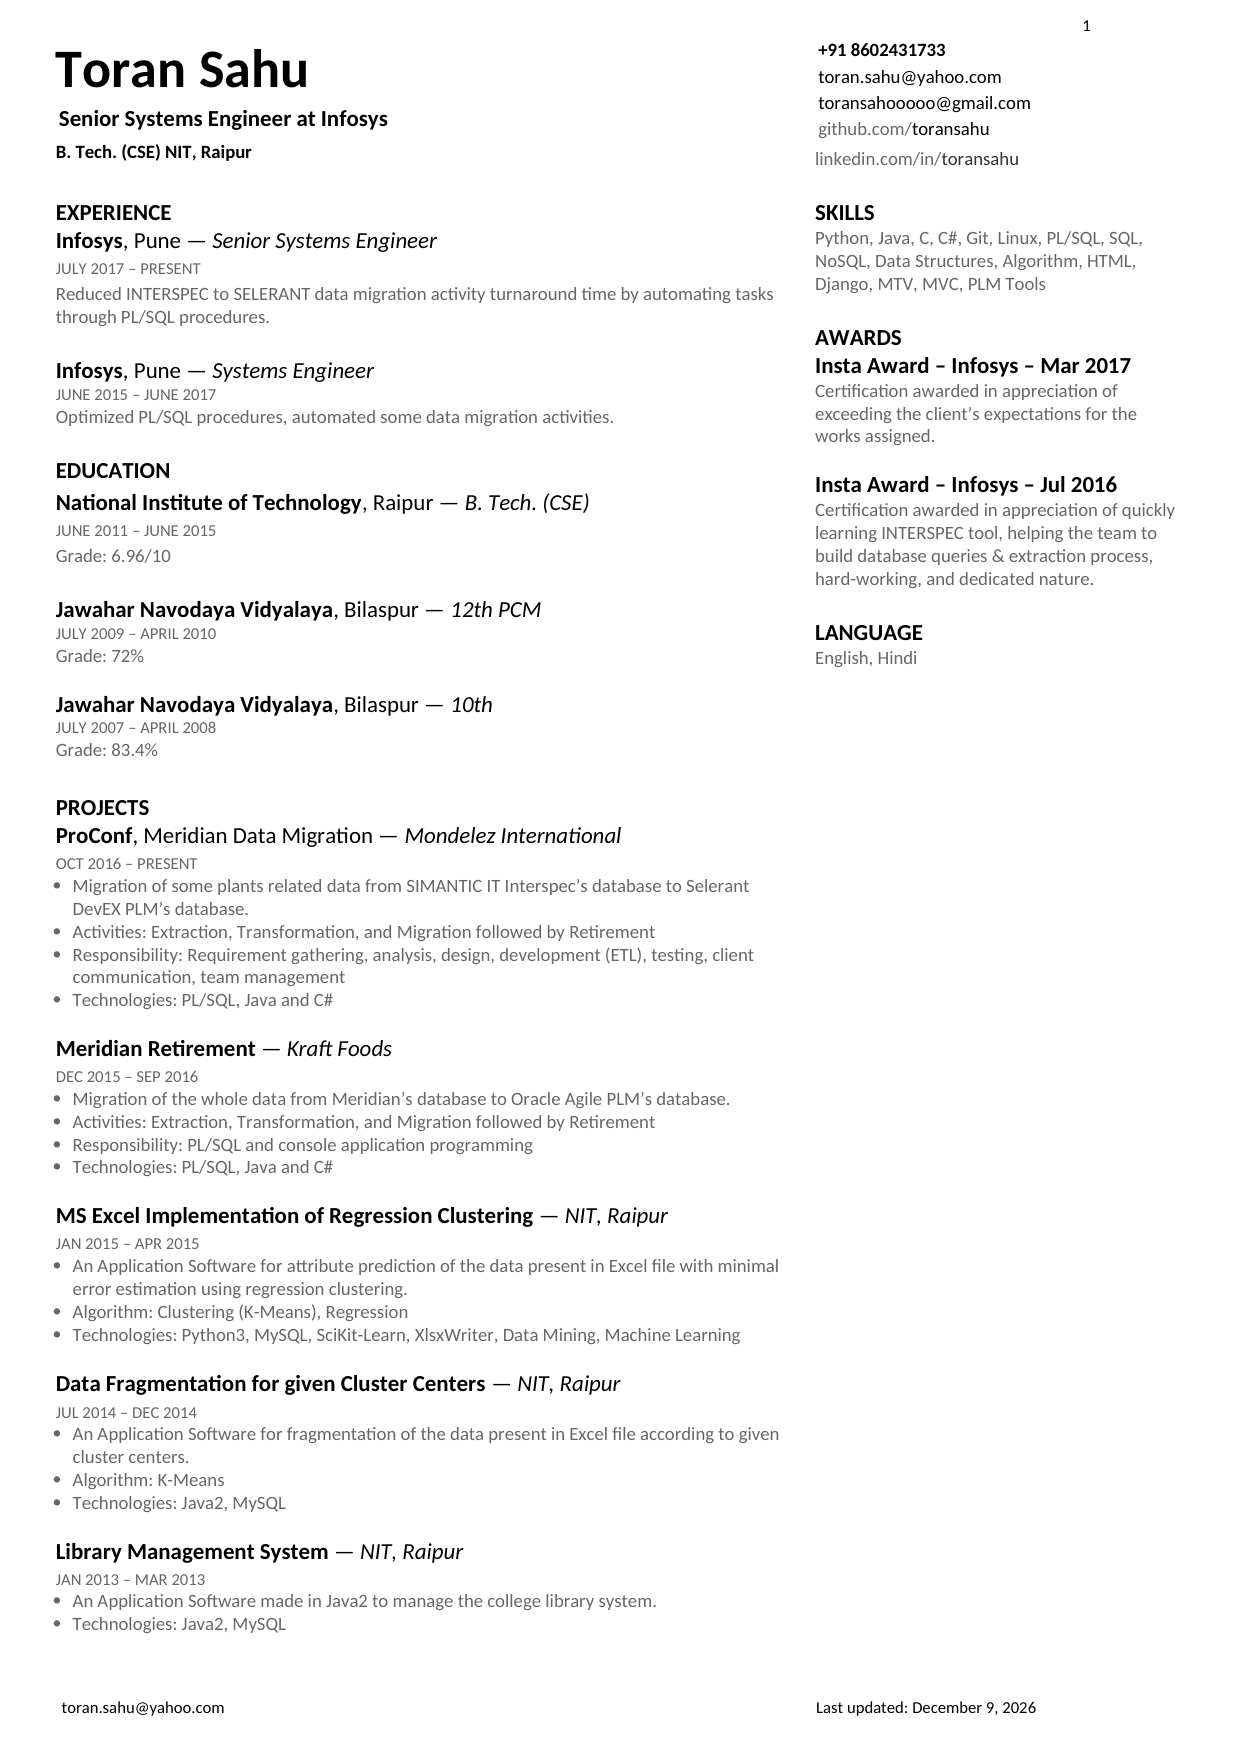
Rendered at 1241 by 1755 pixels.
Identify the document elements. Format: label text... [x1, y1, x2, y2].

table_cell [804, 673, 1197, 1642]
table_cell LANGUAGE [804, 590, 1197, 646]
table_cell Python, Java, C, C#, Git, Linux, PL/SQL, SQL, NoSQL, Data Structures, Algorithm, HTML, Django, MTV, MVC, PLM Tools [804, 226, 1197, 295]
table_cell English, Hindi [804, 646, 1197, 673]
table_header +91 8602431733 toran.sahu@yahoo.com toransahooooo@gmail.com github.com/toransahu linkedin.com/in/toransahu [804, 35, 1197, 170]
table_cell Insta Award – Infosys – Mar 2017 Certification awarded in appreciation of exceeding the client’s expectations for the works assigned. Insta Award – Infosys – Jul 2016 Certification awarded in appreciation of quickly learning INTERSPEC tool, helping the team to build database queries & extraction process, hard-working, and dedicated nature. [804, 351, 1197, 590]
table_cell AWARDS [804, 295, 1197, 351]
table_cell Infosys, Pune — Senior Systems Engineer JULY 2017 – PRESENT Reduced INTERSPEC to SELERANT data migration activity turnaround time by automating tasks through PL/SQL procedures. Infosys, Pune — Systems Engineer JUNE 2015 – JUNE 2017 Optimized PL/SQL procedures, automated some data migration activities. [44, 226, 804, 428]
table_cell PROJECTS [44, 765, 804, 821]
table_cell EXPERIENCE [44, 170, 804, 226]
table_cell EDUCATION [44, 428, 804, 484]
table_cell SKILLS [804, 170, 1197, 226]
table_header Toran Sahu [44, 35, 804, 101]
table_cell ProConf, Meridian Data Migration — Mondelez International OCT 2016 – PRESENT Migration of some plants related data from SIMANTIC IT Interspec’s database to Selerant DevEX PLM’s database. Activities: Extraction, Transformation, and Migration followed by Retirement Responsibility: Requirement gathering, analysis, design, development (ETL), testing, client communication, team management Technologies: PL/SQL, Java and C# Meridian Retirement — Kraft Foods DEC 2015 – SEP 2016 Migration of the whole data from Meridian’s database to Oracle Agile PLM’s database. Activities: Extraction, Transformation, and Migration followed by Retirement Responsibility: PL/SQL and console application programming Technologies: PL/SQL, Java and C# MS Excel Implementation of Regression Clustering — NIT, Raipur JAN 2015 – APR 2015 An Application Software for attribute prediction of the data present in Excel file with minimal error estimation using regression clustering. Algorithm: Clustering (K-Means), Regression Technologies: Python3, MySQL, SciKit-Learn, XlsxWriter, Data Mining, Machine Learning Data Fragmentation for given Cluster Centers — NIT, Raipur JUL 2014 – DEC 2014 An Application Software for fragmentation of the data present in Excel file according to given cluster centers. Algorithm: K-Means Technologies: Java2, MySQL Library Management System — NIT, Raipur JAN 2013 – MAR 2013 An Application Software made in Java2 to manage the college library system. Technologies: Java2, MySQL [44, 821, 804, 1642]
table_cell Senior Systems Engineer at Infosys B. Tech. (CSE) NIT, Raipur [44, 101, 804, 170]
table_cell National Institute of Technology, Raipur — B. Tech. (CSE) JUNE 2011 – JUNE 2015 Grade: 6.96/10 Jawahar Navodaya Vidyalaya, Bilaspur — 12th PCM JULY 2009 – APRIL 2010 Grade: 72% Jawahar Navodaya Vidyalaya, Bilaspur — 10th JULY 2007 – APRIL 2008 Grade: 83.4% [44, 484, 804, 765]
